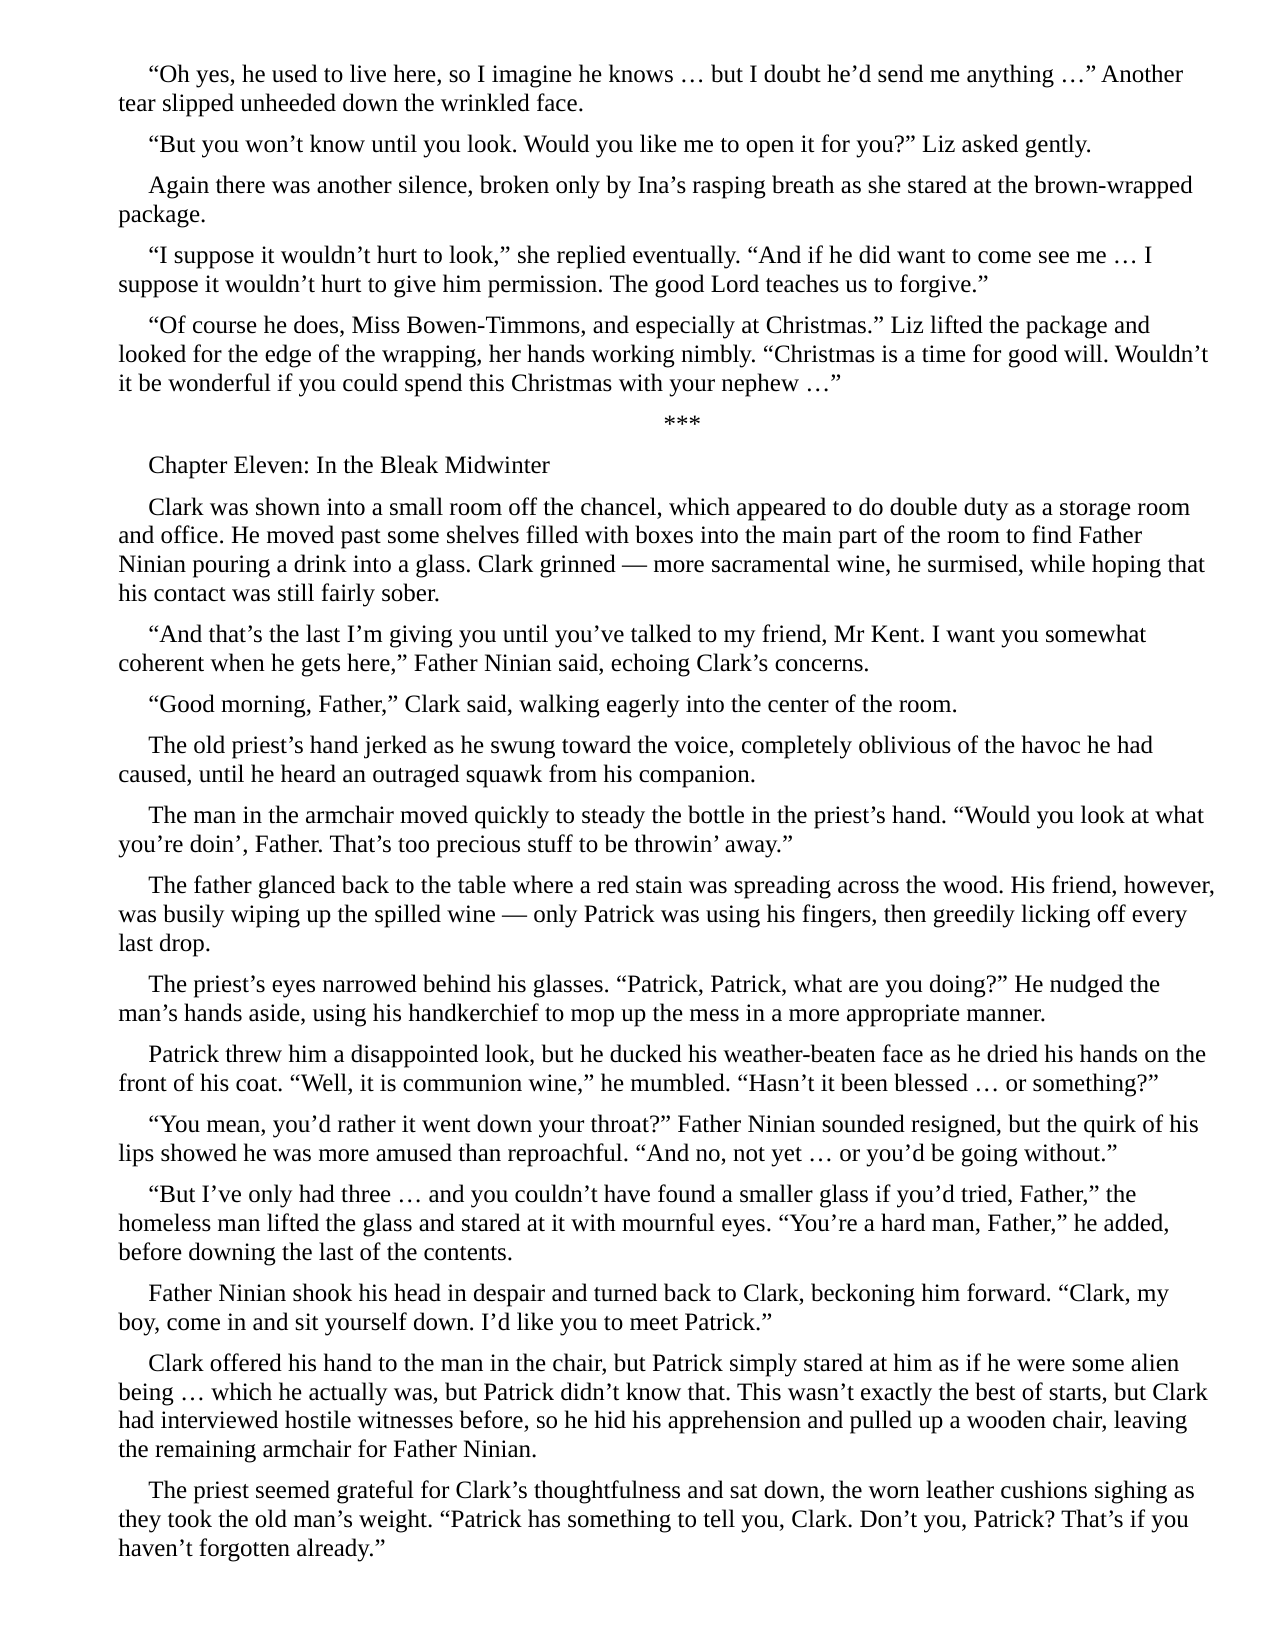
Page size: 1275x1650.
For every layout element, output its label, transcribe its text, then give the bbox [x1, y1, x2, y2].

text Patrick threw him a disappointed look, but he ducked his weather-beaten face as he dried his hands on the front of his coat. “Well, it is communion wine,” he mumbled. “Hasn’t it been blessed … or something?” [118, 1039, 1216, 1097]
text “You mean, you’d rather it went down your throat?” Father Ninian sounded resigned, but the quirk of his lips showed he was more amused than reproachful. “And no, not yet … or you’d be going without.” [118, 1109, 1216, 1167]
text “And that’s the last I’m giving you until you’ve talked to my friend, Mr Kent. I want you somewhat coherent when he gets here,” Father Ninian said, echoing Clark’s concerns. [118, 619, 1216, 677]
text “But I’ve only had three … and you couldn’t have found a smaller glass if you’d tried, Father,” the homeless man lifted the glass and stared at it with mournful eyes. “You’re a hard man, Father,” he added, before downing the last of the contents. [118, 1179, 1216, 1265]
text The old priest’s hand jerked as he swung toward the voice, completely oblivious of the havoc he had caused, until he heard an outraged squawk from his companion. [118, 730, 1216, 788]
text The father glanced back to the table where a red stain was spreading across the wood. His friend, however, was busily wiping up the spilled wine — only Patrick was using his fingers, then greedily licking off every last drop. [118, 870, 1216, 957]
text The priest’s eyes narrowed behind his glasses. “Patrick, Patrick, what are you doing?” He nudged the man’s hands aside, using his handkerchief to mop up the mess in a more appropriate manner. [118, 969, 1216, 1027]
text Clark offered his hand to the man in the chair, but Patrick simply stared at him as if he were some alien being … which he actually was, but Patrick didn’t know that. This wasn’t exactly the best of starts, but Clark had interviewed hostile witnesses before, so he hid his apprehension and pulled up a wooden chair, leaving the remaining armchair for Father Ninian. [118, 1348, 1216, 1463]
text The priest seemed grateful for Clark’s thoughtfulness and sat down, the worn leather cushions sighing as they took the old man’s weight. “Patrick has something to tell you, Clark. Don’t you, Patrick? That’s if you haven’t forgotten already.” [118, 1475, 1216, 1562]
text *** [118, 409, 1216, 438]
text “I suppose it wouldn’t hurt to look,” she replied eventually. “And if he did want to come see me … I suppose it wouldn’t hurt to give him permission. The good Lord teaches us to forgive.” [118, 240, 1216, 298]
text Clark was shown into a small room off the chancel, which appeared to do double duty as a storage room and office. He moved past some shelves filled with boxes into the main part of the room to find Father Ninian pouring a drink into a glass. Clark grinned — more sacramental wine, he surmised, while hoping that his contact was still fairly sober. [118, 492, 1216, 607]
text Chapter Eleven: In the Bleak Midwinter [118, 450, 1216, 479]
text “Oh yes, he used to live here, so I imagine he knows … but I doubt he’d send me anything …” Another tear slipped unheeded down the wrinkled face. [118, 59, 1216, 117]
text “Of course he does, Miss Bowen-Timmons, and especially at Christmas.” Liz lifted the package and looked for the edge of the wrapping, her hands working nimbly. “Christmas is a time for good will. Wouldn’t it be wonderful if you could spend this Christmas with your nephew …” [118, 310, 1216, 397]
text Father Ninian shook his head in despair and turned back to Clark, beckoning him forward. “Clark, my boy, come in and sit yourself down. I’d like you to meet Patrick.” [118, 1278, 1216, 1335]
text Again there was another silence, broken only by Ina’s rasping breath as she stared at the brown-wrapped package. [118, 170, 1216, 228]
text The man in the armchair moved quickly to steady the bottle in the priest’s hand. “Would you look at what you’re doin’, Father. That’s too precious stuff to be throwin’ away.” [118, 800, 1216, 858]
text “Good morning, Father,” Clark said, walking eagerly into the center of the room. [118, 689, 1216, 718]
text “But you won’t know until you look. Would you like me to open it for you?” Liz asked gently. [118, 129, 1216, 158]
